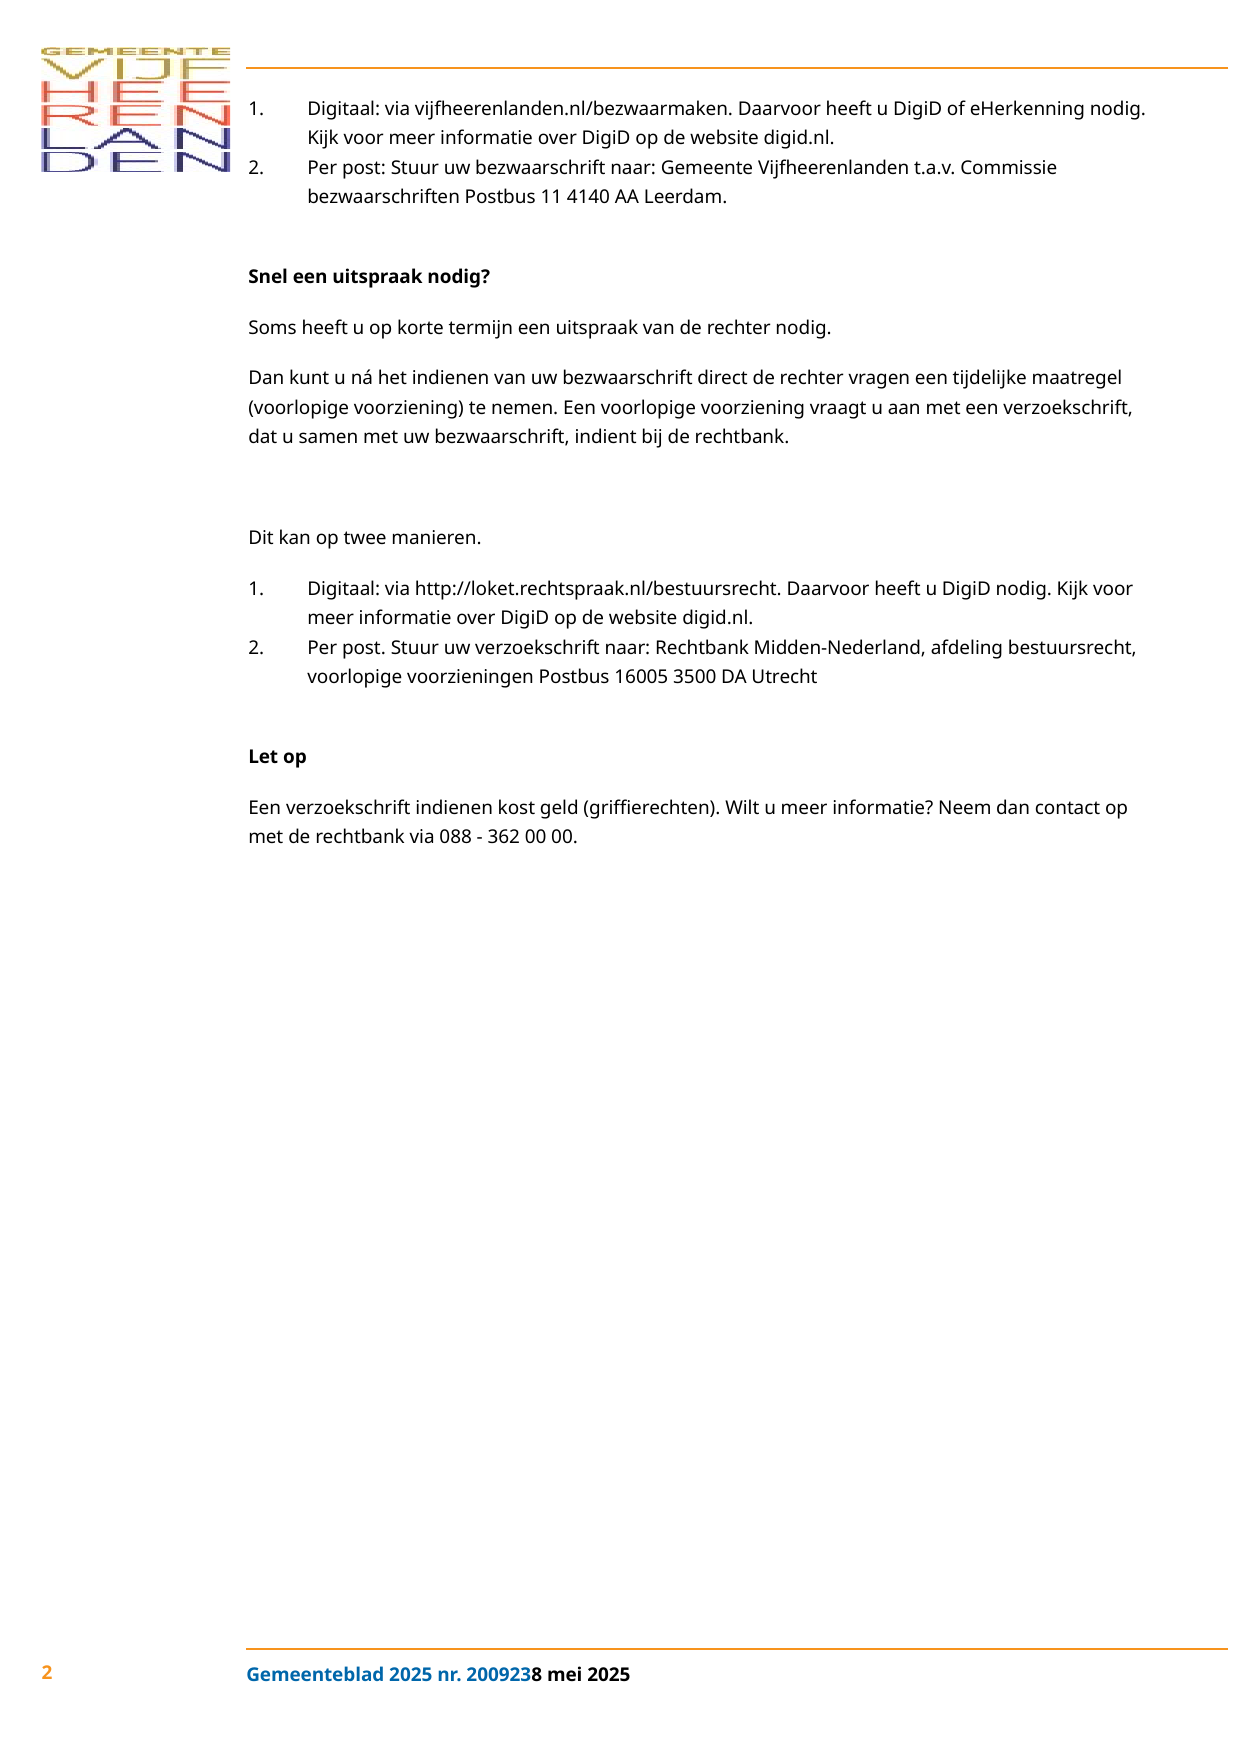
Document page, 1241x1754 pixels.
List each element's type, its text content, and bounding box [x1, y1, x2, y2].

text Dan kunt u ná het indienen van uw bezwaarschrift direct de rechter vragen een tijdelijke maatregel (voorlopige voorziening) te nemen. Een voorlopige voorziening vraagt u aan met een verzoekschrift, dat u samen met uw bezwaarschrift, indient bij de rechtbank. [248, 364, 1152, 449]
list Digitaal: via vijfheerenlanden.nl/bezwaarmaken. Daarvoor heeft u DigiD of eHerkenning nodig. Kijk voor meer informatie over DigiD op de website digid.nl. [248, 95, 1152, 150]
text Snel een uitspraak nodig? [248, 263, 1152, 289]
text Soms heeft u op korte termijn een uitspraak van de rechter nodig. [248, 314, 1152, 340]
list Per post: Stuur uw bezwaarschrift naar: Gemeente Vijfheerenlanden t.a.v. Commissie bezwaarschriften Postbus 11 4140 AA Leerdam. [248, 154, 1152, 209]
text Een verzoekschrift indienen kost geld (griffierechten). Wilt u meer informatie? Neem dan contact op met de rechtbank via 088 - 362 00 00. [248, 794, 1152, 849]
text Dit kan op twee manieren. [248, 524, 1152, 550]
picture [41, 47, 231, 172]
text Let op [248, 743, 1152, 769]
list Per post. Stuur uw verzoekschrift naar: Rechtbank Midden-Nederland, afdeling bestuursrecht, voorlopige voorzieningen Postbus 16005 3500 DA Utrecht [248, 634, 1152, 689]
list Digitaal: via http://loket.rechtspraak.nl/bestuursrecht. Daarvoor heeft u DigiD nodig. Kijk voor meer informatie over DigiD op de website digid.nl. [248, 575, 1152, 630]
